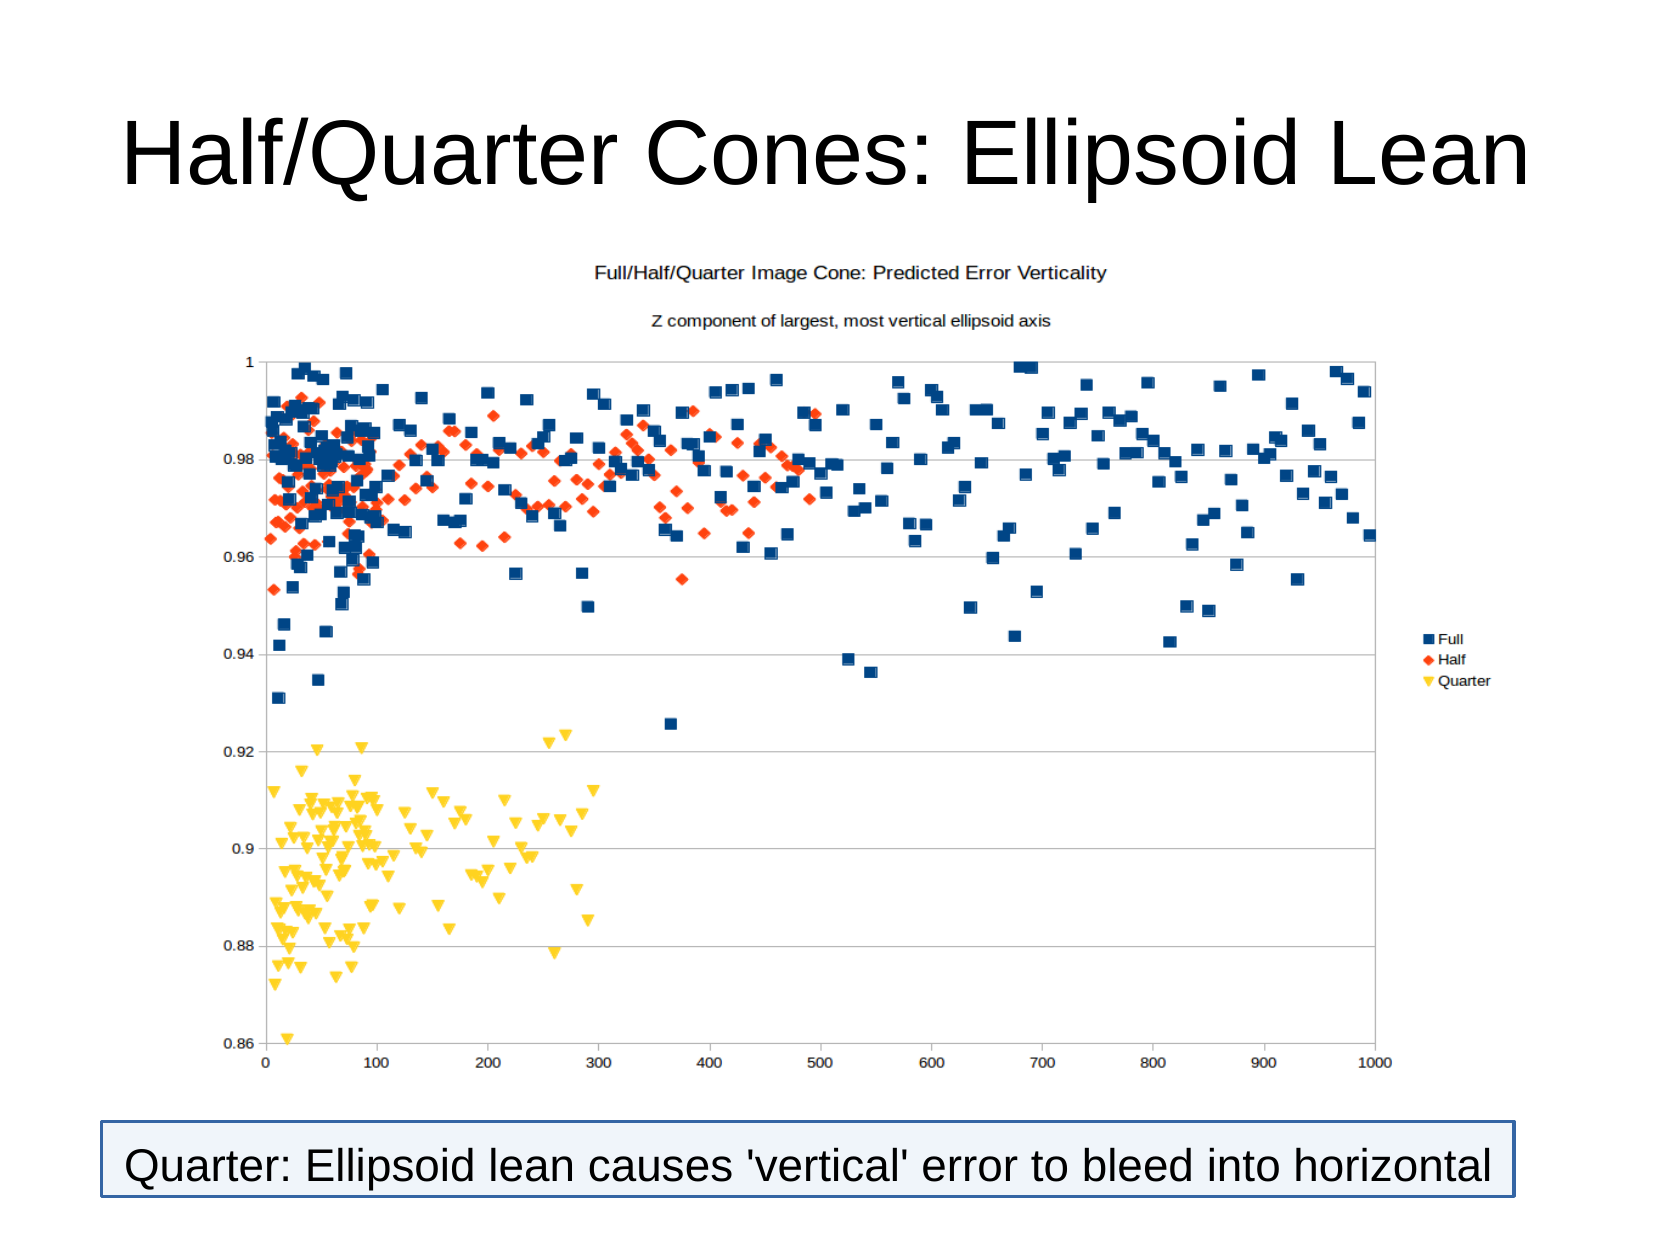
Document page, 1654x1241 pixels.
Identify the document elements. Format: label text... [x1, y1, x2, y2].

text_box Quarter: Ellipsoid lean causes 'vertical' error to bleed into horizontal [109, 1132, 1533, 1199]
title Half/Quarter Cones: Ellipsoid Lean [82, 49, 1571, 257]
text_box [101, 1121, 1515, 1197]
picture [198, 232, 1505, 1088]
